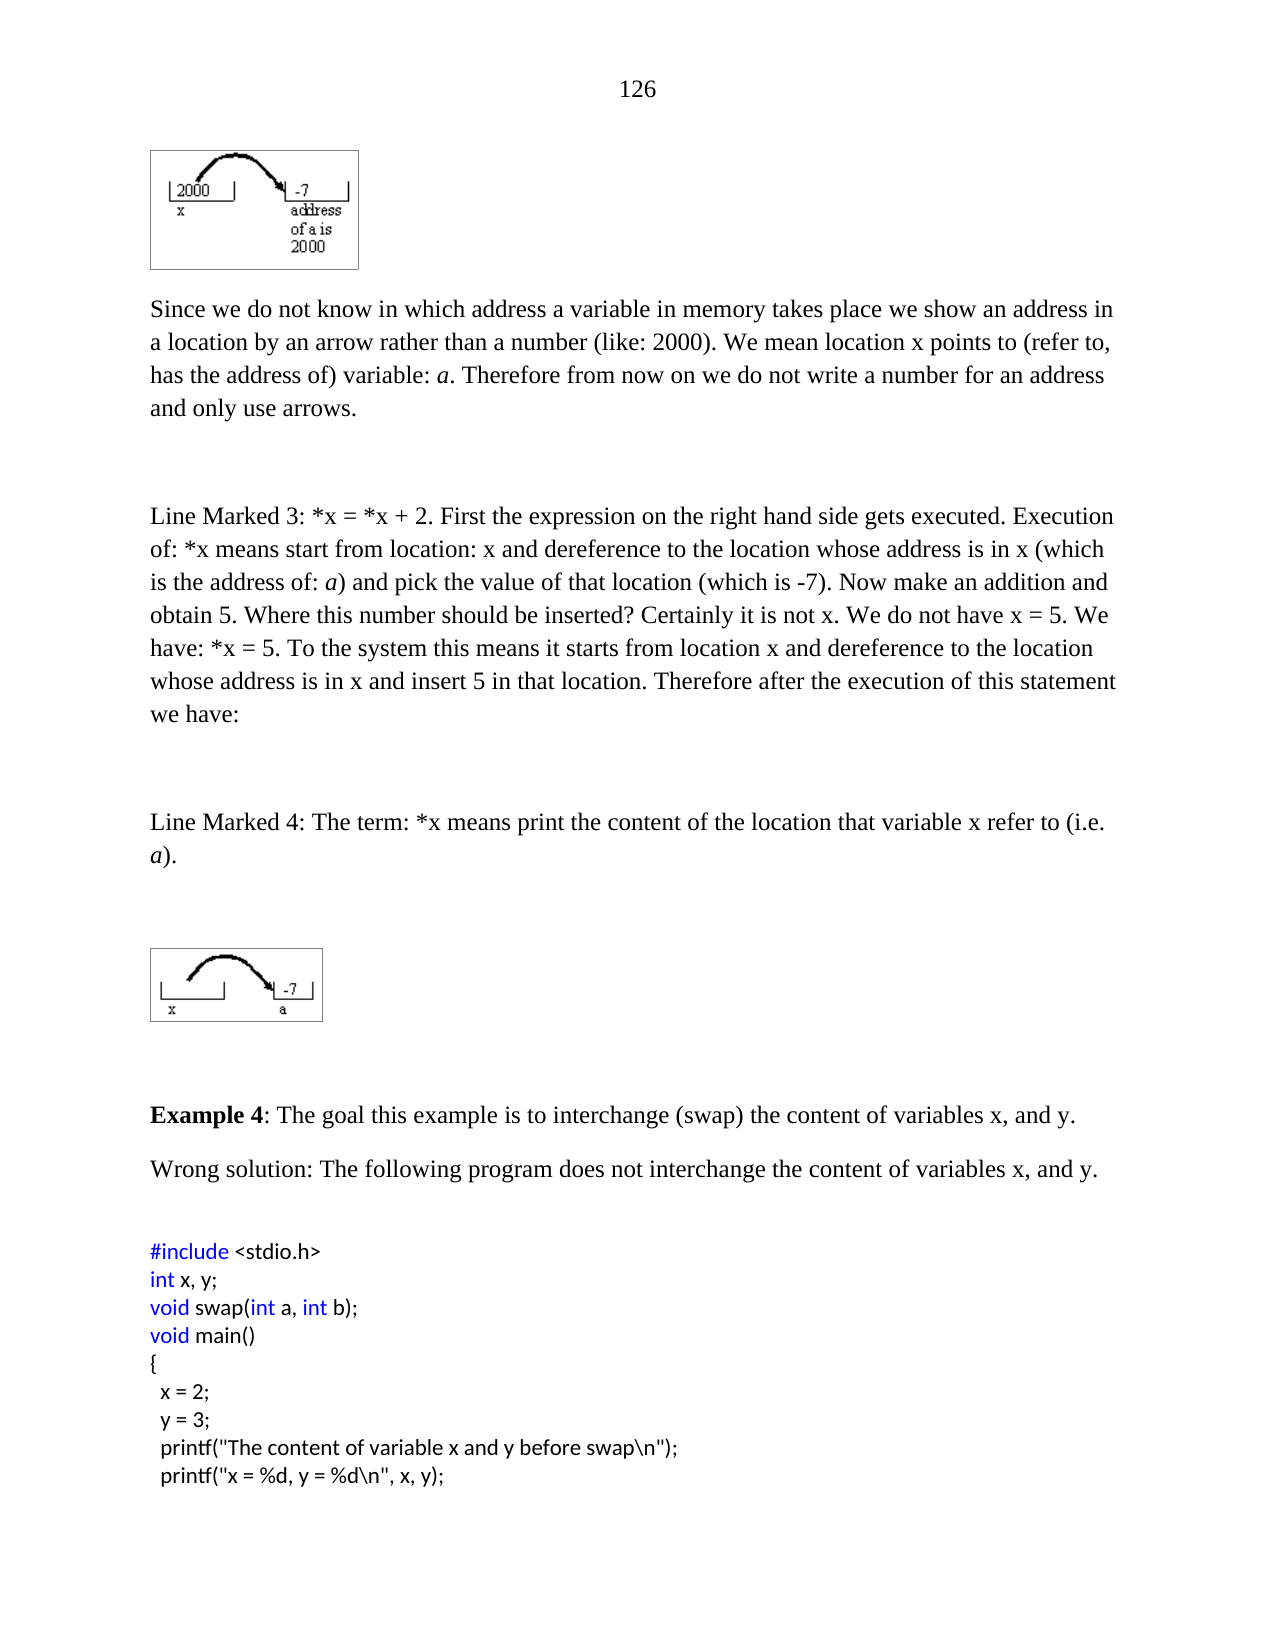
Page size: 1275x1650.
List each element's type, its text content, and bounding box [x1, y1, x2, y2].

text x = 2; [150, 1377, 1125, 1405]
text y = 3; [150, 1405, 1125, 1433]
text Line Marked 4: The term: *x means print the content of the location that variable x refer to (i.e. a). [150, 807, 1125, 869]
text Wrong solution: The following program does not interchange the content of variables x, and y. [150, 1154, 1125, 1183]
text void main() [150, 1321, 1125, 1349]
text Example 4: The goal this example is to interchange (swap) the content of variables x, and y. [150, 1100, 1125, 1129]
text #include <stdio.h> [150, 1237, 1125, 1265]
text printf("x = %d, y = %d\n", x, y); [150, 1461, 1125, 1489]
text { [150, 1349, 1125, 1377]
text void swap(int a, int b); [150, 1293, 1125, 1321]
text printf("The content of variable x and y before swap\n"); [150, 1433, 1125, 1461]
picture [151, 151, 358, 269]
text Since we do not know in which address a variable in memory takes place we show an address in a location by an arrow rather than a number (like: 2000). We mean location x points to (refer to, has the address of) variable: a. Therefore from now on we do not write a number for an address and only use arrows. [150, 294, 1125, 422]
text int x, y; [150, 1265, 1125, 1293]
picture [151, 949, 322, 1021]
text Line Marked 3: *x = *x + 2. First the expression on the right hand side gets executed. Execution of: *x means start from location: x and dereference to the location whose address is in x (which is the address of: a) and pick the value of that location (which is -7). Now make an addition and obtain 5. Where this number should be inserted? Certainly it is not x. We do not have x = 5. We have: *x = 5. To the system this means it starts from location x and dereference to the location whose address is in x and insert 5 in that location. Therefore after the execution of this statement we have: [150, 501, 1125, 728]
